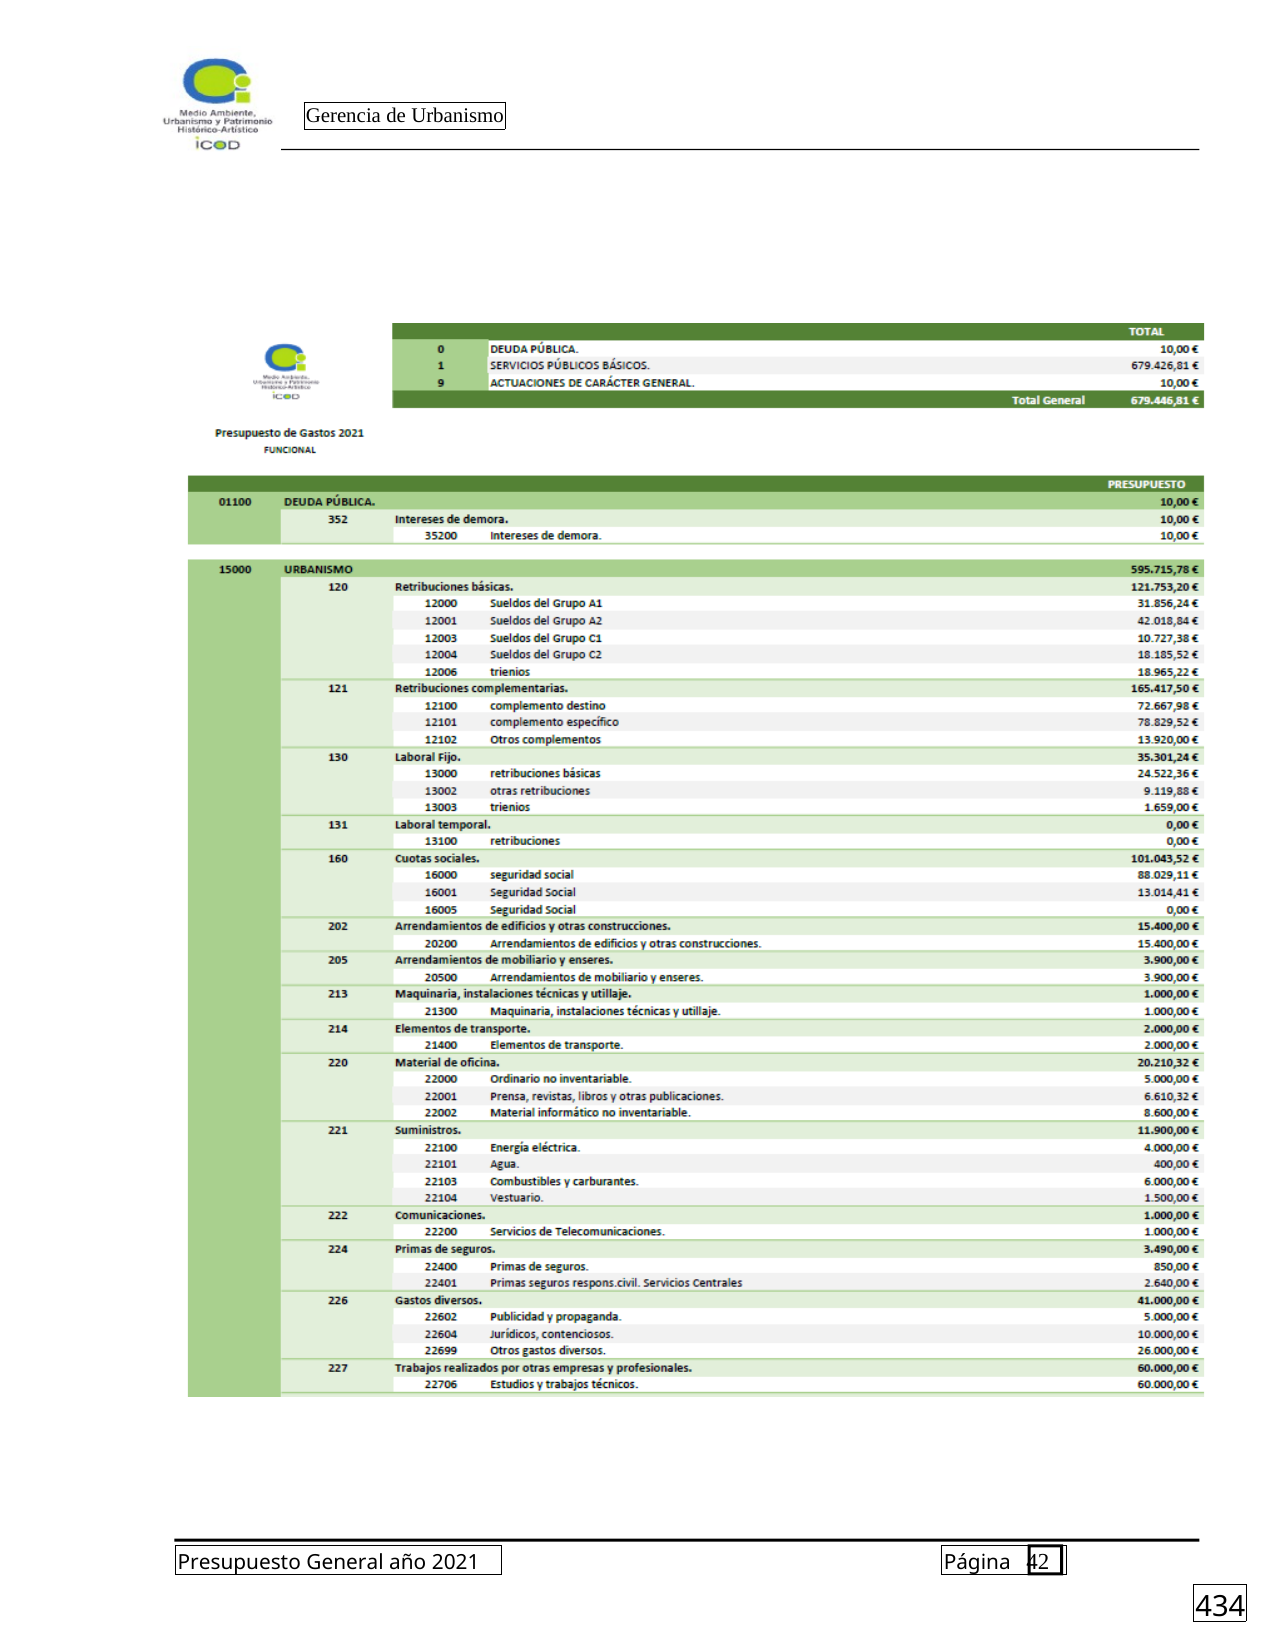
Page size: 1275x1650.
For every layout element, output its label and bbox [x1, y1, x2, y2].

picture [187, 323, 1205, 1397]
picture [153, 46, 281, 170]
